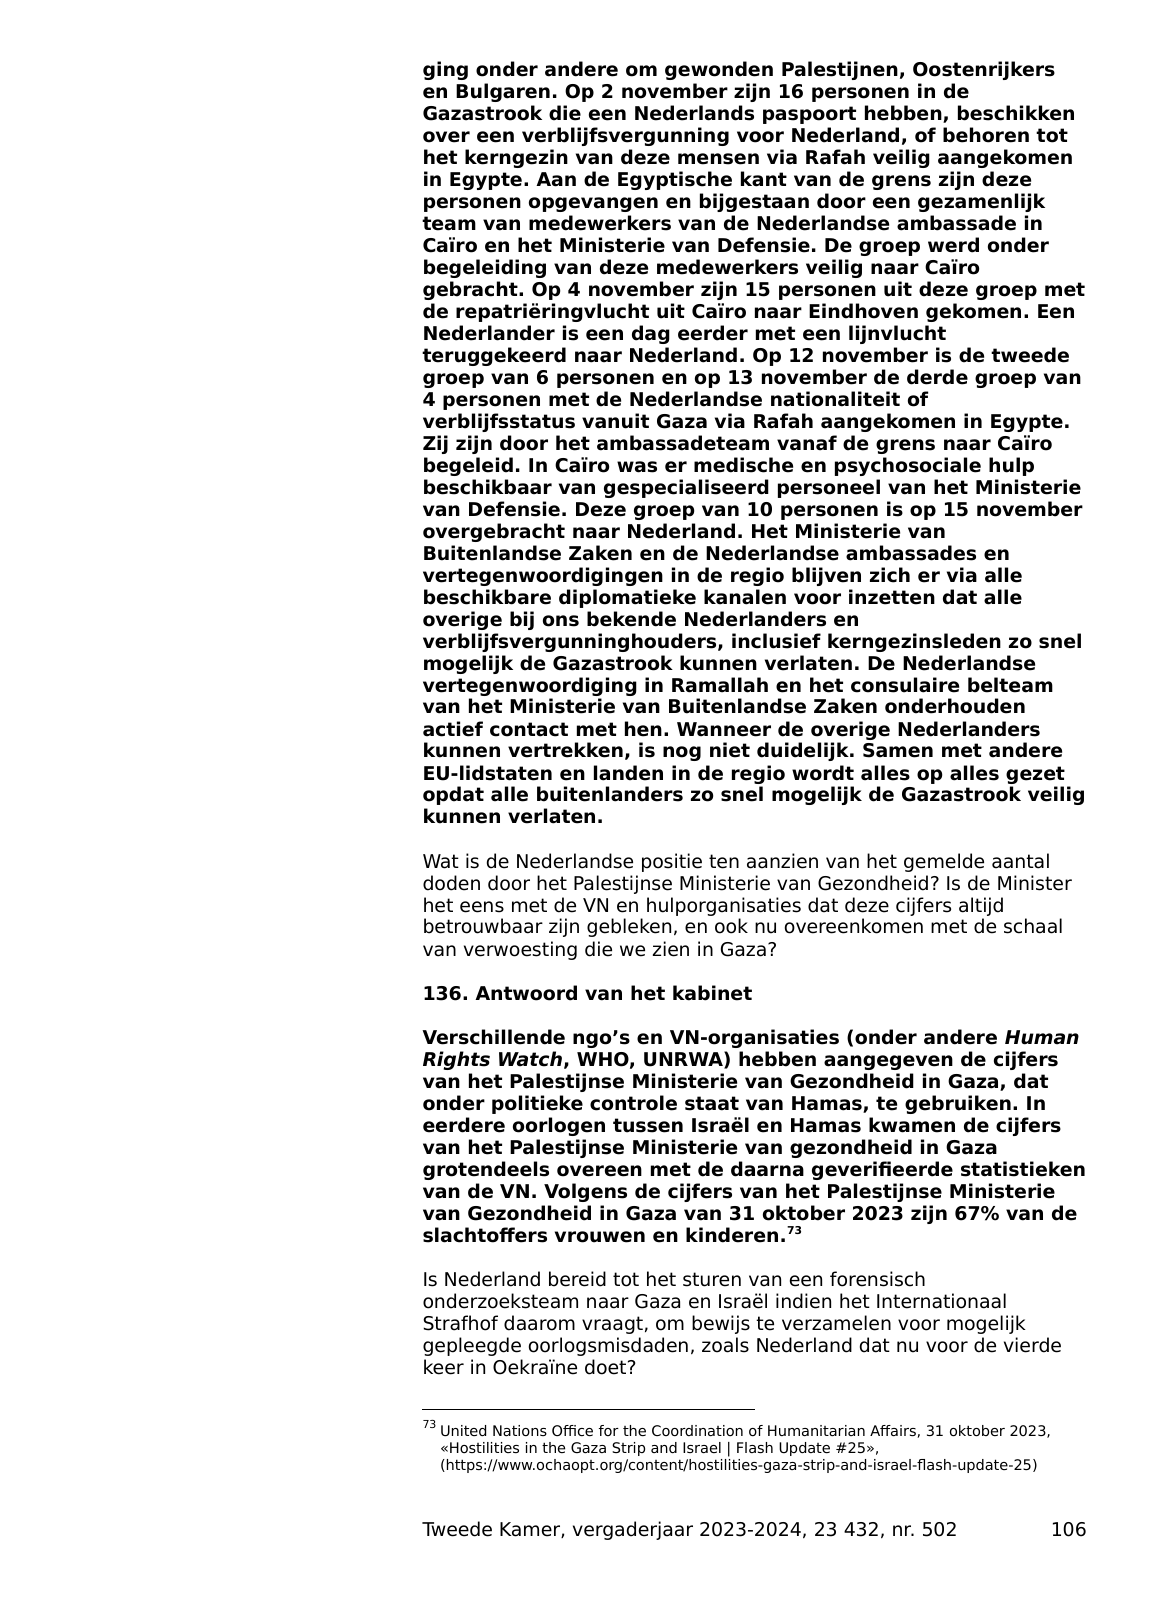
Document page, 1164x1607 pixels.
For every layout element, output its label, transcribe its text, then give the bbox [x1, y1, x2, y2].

text Is Nederland bereid tot het sturen van een forensisch onderzoeksteam naar Gaza en Israël indien het Internationaal Strafhof daarom vraagt, om bewijs te verzamelen voor mogelijk gepleegde oorlogsmisdaden, zoals Nederland dat nu voor de vierde keer in Oekraïne doet? [422, 1269, 1087, 1379]
subtitle 136. Antwoord van het kabinet [422, 983, 1087, 1004]
text ging onder andere om gewonden Palestijnen, Oostenrijkers en Bulgaren. Op 2 november zijn 16 personen in de Gazastrook die een Nederlands paspoort hebben, beschikken over een verblijfsvergunning voor Nederland, of behoren tot het kerngezin van deze mensen via Rafah veilig aangekomen in Egypte. Aan de Egyptische kant van de grens zijn deze personen opgevangen en bijgestaan door een gezamenlijk team van medewerkers van de Nederlandse ambassade in Caïro en het Ministerie van Defensie. De groep werd onder begeleiding van deze medewerkers veilig naar Caïro gebracht. Op 4 november zijn 15 personen uit deze groep met de repatriëringvlucht uit Caïro naar Eindhoven gekomen. Een Nederlander is een dag eerder met een lijnvlucht teruggekeerd naar Nederland. Op 12 november is de tweede groep van 6 personen en op 13 november de derde groep van 4 personen met de Nederlandse nationaliteit of verblijfsstatus vanuit Gaza via Rafah aangekomen in Egypte. Zij zijn door het ambassadeteam vanaf de grens naar Caïro begeleid. In Caïro was er medische en psychosociale hulp beschikbaar van gespecialiseerd personeel van het Ministerie van Defensie. Deze groep van 10 personen is op 15 november overgebracht naar Nederland. Het Ministerie van Buitenlandse Zaken en de Nederlandse ambassades en vertegenwoordigingen in de regio blijven zich er via alle beschikbare diplomatieke kanalen voor inzetten dat alle overige bij ons bekende Nederlanders en verblijfsvergunninghouders, inclusief kerngezinsleden zo snel mogelijk de Gazastrook kunnen verlaten. De Nederlandse vertegenwoordiging in Ramallah en het consulaire belteam van het Ministerie van Buitenlandse Zaken onderhouden actief contact met hen. Wanneer de overige Nederlanders kunnen vertrekken, is nog niet duidelijk. Samen met andere EU-lidstaten en landen in de regio wordt alles op alles gezet opdat alle buitenlanders zo snel mogelijk de Gazastrook veilig kunnen verlaten. [422, 59, 1087, 828]
text Wat is de Nederlandse positie ten aanzien van het gemelde aantal doden door het Palestijnse Ministerie van Gezondheid? Is de Minister het eens met de VN en hulporganisaties dat deze cijfers altijd betrouwbaar zijn gebleken, en ook nu overeenkomen met de schaal van verwoesting die we zien in Gaza? [422, 851, 1087, 960]
text Verschillende ngo’s en VN-organisaties (onder andere Human Rights Watch, WHO, UNRWA) hebben aangegeven de cijfers van het Palestijnse Ministerie van Gezondheid in Gaza, dat onder politieke controle staat van Hamas, te gebruiken. In eerdere oorlogen tussen Israël en Hamas kwamen de cijfers van het Palestijnse Ministerie van gezondheid in Gaza grotendeels overeen met de daarna geverifieerde statistieken van de VN. Volgens de cijfers van het Palestijnse Ministerie van Gezondheid in Gaza van 31 oktober 2023 zijn 67% van de slachtoffers vrouwen en kinderen. [422, 1027, 1087, 1247]
text United Nations Office for the Coordination of Humanitarian Affairs, 31 oktober 2023, «Hostilities in the Gaza Strip and Israel | Flash Update #25», (https://www.ochaopt.org/content/hostilities-gaza-strip-and-israel-flash-update-25) [422, 1418, 1087, 1474]
